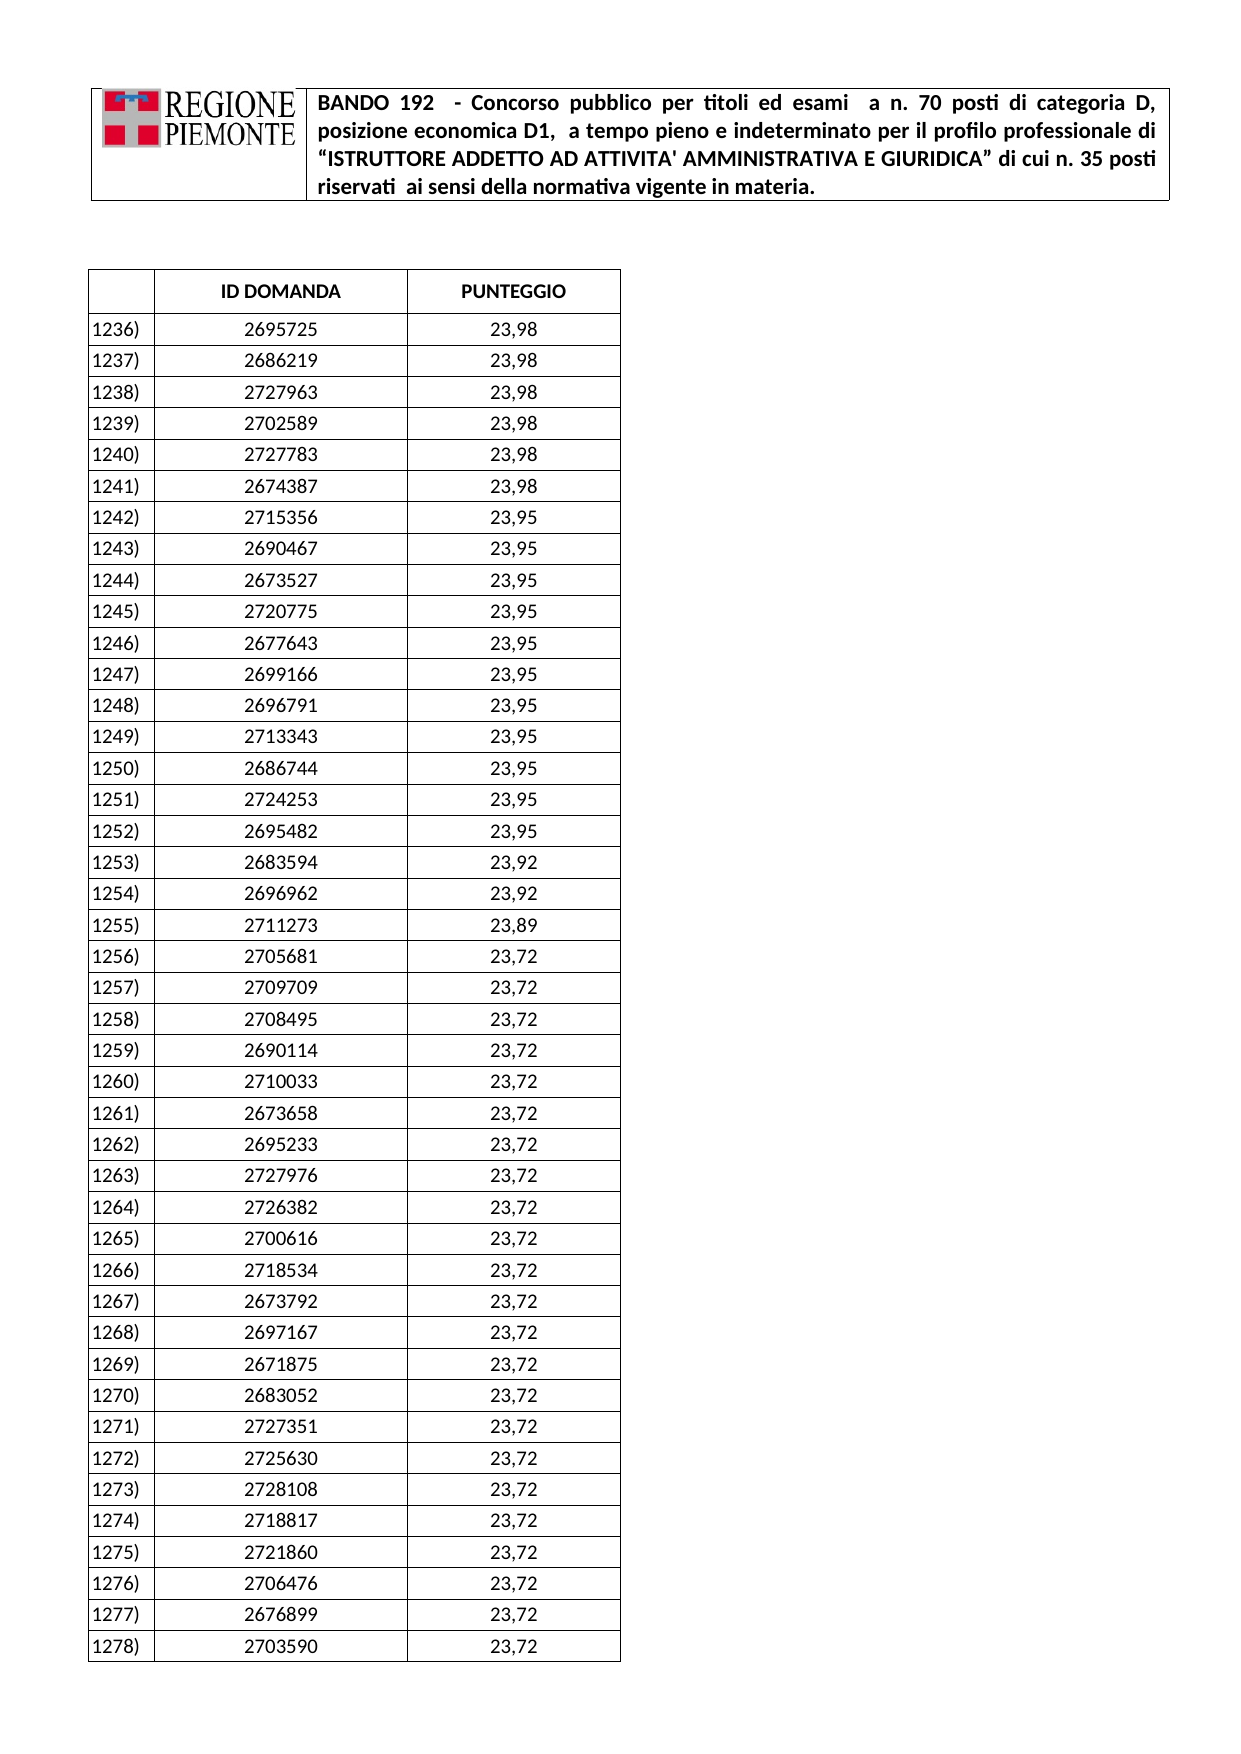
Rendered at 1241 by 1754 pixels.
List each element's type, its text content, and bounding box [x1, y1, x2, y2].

table_cell 2710033 [155, 1067, 407, 1097]
table_cell 23,95 [408, 753, 620, 783]
table_cell 2724253 [155, 785, 407, 815]
table_cell 2721860 [155, 1537, 407, 1567]
table_cell 23,98 [408, 408, 620, 438]
table_cell 23,98 [408, 471, 620, 501]
table_cell 23,72 [408, 1412, 620, 1442]
table_cell 23,92 [408, 847, 620, 877]
table_cell 23,95 [408, 596, 620, 627]
table_cell 2725630 [155, 1443, 407, 1473]
table_header [89, 270, 154, 313]
table_cell 2713343 [155, 722, 407, 752]
table_cell 2699166 [155, 659, 407, 689]
table_cell 2708495 [155, 1004, 407, 1034]
table_cell [89, 847, 154, 877]
table_cell 2727963 [155, 377, 407, 407]
table_cell 2677643 [155, 628, 407, 658]
table_cell 23,95 [408, 659, 620, 689]
table_cell 23,72 [408, 1537, 620, 1567]
table_cell 23,92 [408, 879, 620, 909]
table_cell 23,72 [408, 1506, 620, 1536]
table_cell 23,95 [408, 628, 620, 658]
table_cell [89, 941, 154, 972]
table_cell [89, 502, 154, 533]
table_cell 23,89 [408, 910, 620, 940]
table_cell [89, 1568, 154, 1599]
table_cell 23,72 [408, 1161, 620, 1191]
table_cell 23,72 [408, 1004, 620, 1034]
table_cell [89, 690, 154, 721]
table_header PUNTEGGIO [408, 270, 620, 313]
table_cell [89, 1255, 154, 1285]
table_cell [89, 1631, 154, 1661]
table_cell 2705681 [155, 941, 407, 972]
table_cell 23,98 [408, 314, 620, 344]
table_cell [89, 879, 154, 909]
table_cell [89, 1537, 154, 1567]
table_cell 23,72 [408, 1349, 620, 1379]
table_cell [89, 1380, 154, 1411]
table_cell [89, 408, 154, 438]
table_cell [89, 346, 154, 376]
table_cell 2700616 [155, 1224, 407, 1254]
table_cell [89, 471, 154, 501]
table_cell [89, 596, 154, 627]
table_cell [89, 1286, 154, 1316]
table_cell [89, 1004, 154, 1034]
table_cell [89, 1349, 154, 1379]
table_cell 2727976 [155, 1161, 407, 1191]
table_cell 23,72 [408, 1192, 620, 1222]
table_cell 23,72 [408, 1600, 620, 1630]
table_cell 23,72 [408, 1568, 620, 1599]
table_cell 2718534 [155, 1255, 407, 1285]
table_cell 23,72 [408, 1443, 620, 1473]
table_cell 23,98 [408, 440, 620, 470]
table_cell 2695482 [155, 816, 407, 846]
table_cell 23,72 [408, 1255, 620, 1285]
table_cell 2709709 [155, 973, 407, 1003]
table_cell 2727783 [155, 440, 407, 470]
table_cell 2726382 [155, 1192, 407, 1222]
table_cell 2676899 [155, 1600, 407, 1630]
table_cell [89, 377, 154, 407]
picture [101, 87, 296, 148]
table_cell 2673658 [155, 1098, 407, 1128]
table_cell [89, 1443, 154, 1473]
table_cell 2696791 [155, 690, 407, 721]
table_cell 2695233 [155, 1129, 407, 1160]
table_cell 23,72 [408, 1129, 620, 1160]
table_cell 2696962 [155, 879, 407, 909]
table_cell [89, 440, 154, 470]
table_cell 2671875 [155, 1349, 407, 1379]
table_cell 23,72 [408, 973, 620, 1003]
table_cell 2720775 [155, 596, 407, 627]
table_cell 2718817 [155, 1506, 407, 1536]
table_cell [89, 753, 154, 783]
table_cell 2686744 [155, 753, 407, 783]
table_cell [89, 1317, 154, 1348]
table_cell [89, 1224, 154, 1254]
table_cell 2727351 [155, 1412, 407, 1442]
table_cell 2673792 [155, 1286, 407, 1316]
table_cell [89, 534, 154, 564]
table_cell 2690114 [155, 1035, 407, 1066]
table_cell 23,72 [408, 941, 620, 972]
table_cell 2674387 [155, 471, 407, 501]
table_cell [89, 1192, 154, 1222]
table_cell 23,72 [408, 1317, 620, 1348]
table_cell 2683052 [155, 1380, 407, 1411]
table_cell 2695725 [155, 314, 407, 344]
table_cell [89, 659, 154, 689]
table_cell 23,95 [408, 785, 620, 815]
table_cell 2673527 [155, 565, 407, 595]
table_cell 2706476 [155, 1568, 407, 1599]
table_cell [89, 1474, 154, 1504]
table_cell [89, 973, 154, 1003]
table_cell [89, 1161, 154, 1191]
table_cell [89, 1067, 154, 1097]
table_cell [89, 628, 154, 658]
table_cell 2697167 [155, 1317, 407, 1348]
table_cell [89, 1035, 154, 1066]
table_cell 2728108 [155, 1474, 407, 1504]
table_cell [89, 1098, 154, 1128]
table_cell [89, 1600, 154, 1630]
table_cell 23,95 [408, 565, 620, 595]
table_cell 23,72 [408, 1224, 620, 1254]
table_cell [89, 816, 154, 846]
table_cell [89, 1412, 154, 1442]
table_cell 23,72 [408, 1286, 620, 1316]
table_cell 2715356 [155, 502, 407, 533]
table_cell 2702589 [155, 408, 407, 438]
table_cell 2711273 [155, 910, 407, 940]
table_cell 23,72 [408, 1631, 620, 1661]
table_cell 23,98 [408, 346, 620, 376]
table_cell 23,98 [408, 377, 620, 407]
table_cell 23,95 [408, 690, 620, 721]
table_cell 2703590 [155, 1631, 407, 1661]
table_cell [89, 1129, 154, 1160]
table_cell 23,72 [408, 1474, 620, 1504]
table_cell 23,95 [408, 816, 620, 846]
table_cell [89, 565, 154, 595]
table_cell 23,95 [408, 534, 620, 564]
table_cell 2686219 [155, 346, 407, 376]
table_cell 23,95 [408, 502, 620, 533]
table_cell 23,72 [408, 1035, 620, 1066]
table_cell [89, 910, 154, 940]
table_cell 2683594 [155, 847, 407, 877]
table_header ID DOMANDA [155, 270, 407, 313]
table_cell [89, 1506, 154, 1536]
table_cell 23,72 [408, 1067, 620, 1097]
table_cell [89, 785, 154, 815]
table_cell 23,95 [408, 722, 620, 752]
table_cell 23,72 [408, 1380, 620, 1411]
table_cell [89, 314, 154, 344]
table_cell 2690467 [155, 534, 407, 564]
table_cell 23,72 [408, 1098, 620, 1128]
table_cell [89, 722, 154, 752]
